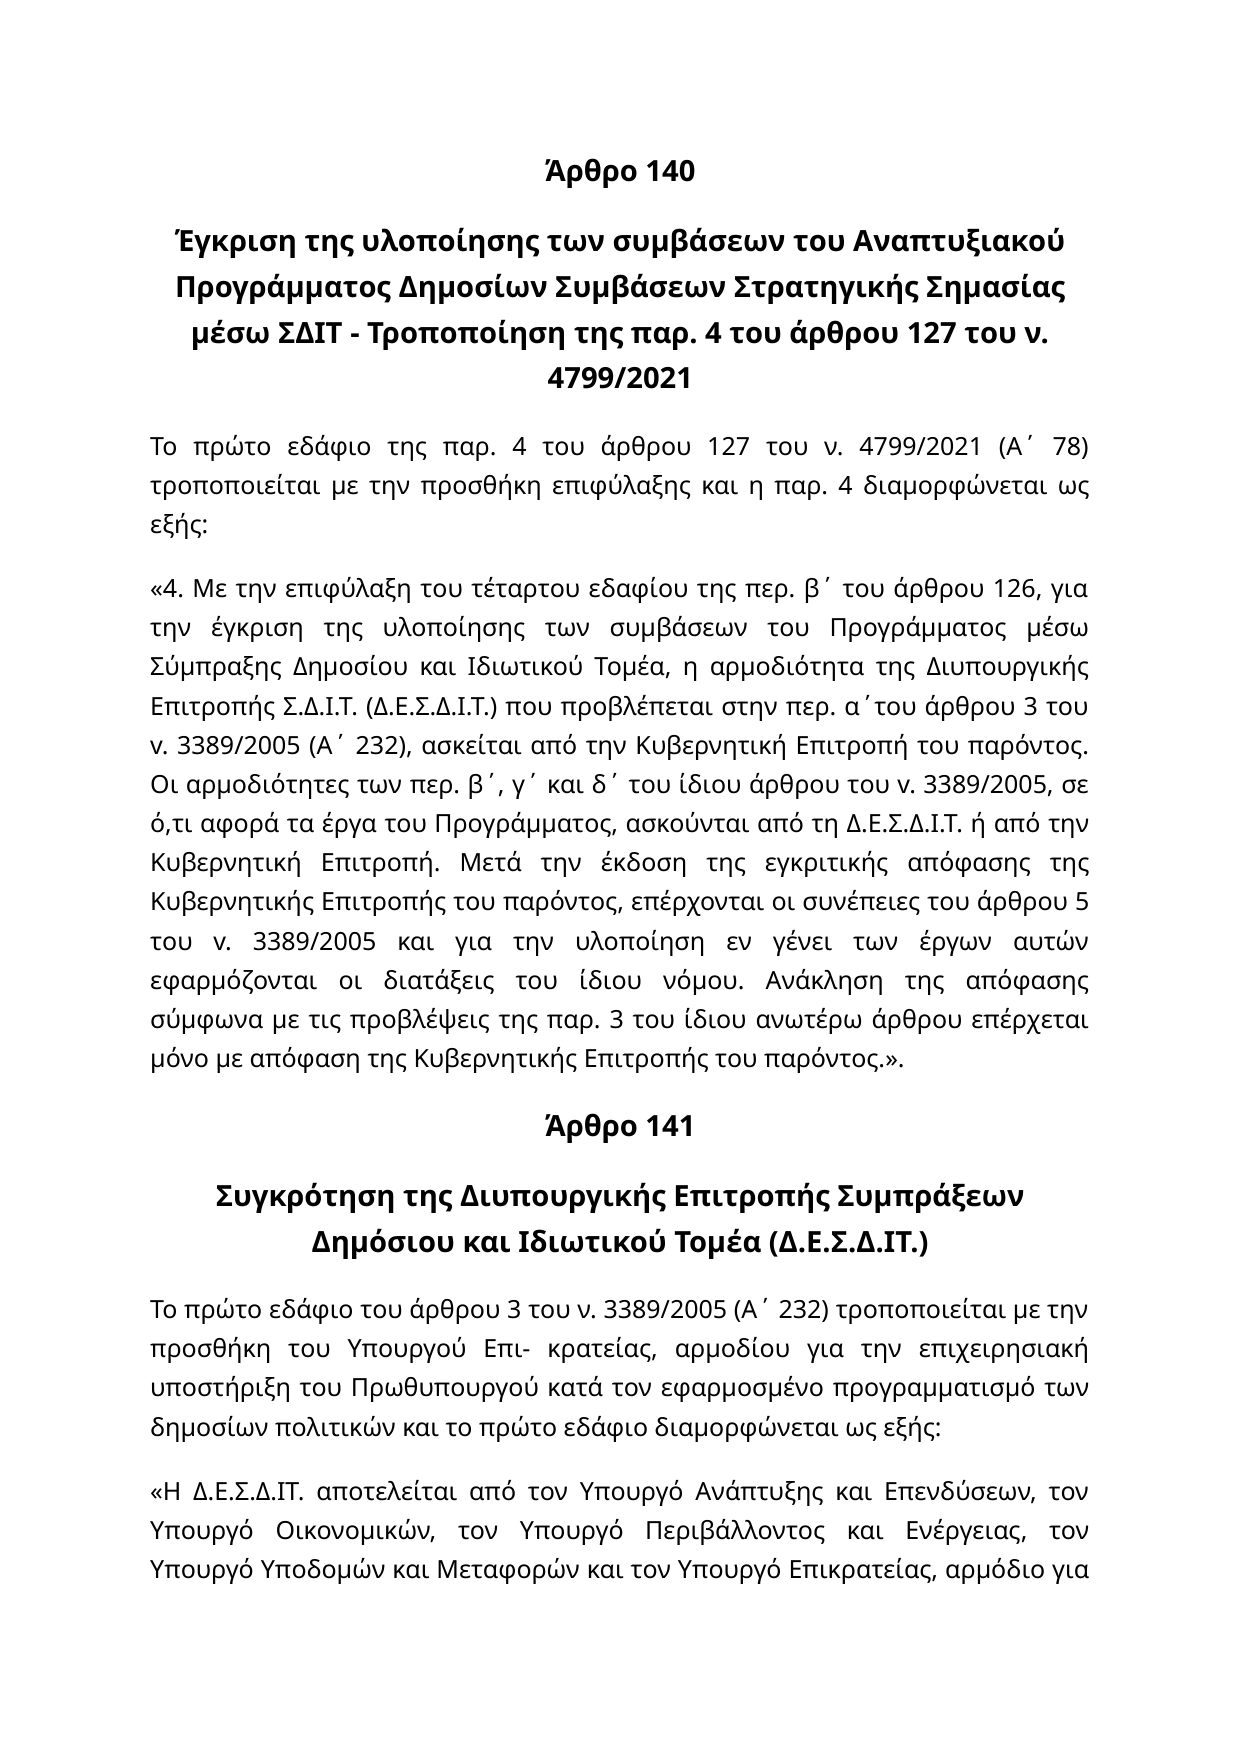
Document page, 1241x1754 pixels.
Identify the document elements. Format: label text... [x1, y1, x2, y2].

subtitle Έγκριση της υλοποίησης των συμβάσεων του Αναπτυξιακού Προγράμματος Δημοσίων Συμβάσεων Στρατηγικής Σημασίας μέσω ΣΔΙΤ - Τροποποίηση της παρ. 4 του άρθρου 127 του ν. 4799/2021 [150, 221, 1090, 397]
text Το πρώτο εδάφιο της παρ. 4 του άρθρου 127 του ν. 4799/2021 (Α΄ 78) τροποποιείται με την προσθήκη επιφύλαξης και η παρ. 4 διαμορφώνεται ως εξής: [150, 428, 1090, 541]
subtitle Άρθρο 141 [150, 1105, 1090, 1144]
text «Η Δ.Ε.Σ.Δ.ΙΤ. αποτελείται από τον Υπουργό Ανάπτυξης και Επενδύσεων, τον Υπουργό Οικονομικών, τον Υπουργό Περιβάλλοντος και Ενέργειας, τον Υπουργό Υποδομών και Μεταφορών και τον Υπουργό Επικρατείας, αρμόδιο για [150, 1473, 1090, 1586]
text Το πρώτο εδάφιο του άρθρου 3 του ν. 3389/2005 (Α΄ 232) τροποποιείται με την προσθήκη του Υπουργού Επι- κρατείας, αρμοδίου για την επιχειρησιακή υποστήριξη του Πρωθυπουργού κατά τον εφαρμοσμένο προγραμματισμό των δημοσίων πολιτικών και το πρώτο εδάφιο διαμορφώνεται ως εξής: [150, 1292, 1090, 1443]
subtitle Συγκρότηση της Διυπουργικής Επιτροπής Συμπράξεων Δημόσιου και Ιδιωτικού Τομέα (Δ.Ε.Σ.Δ.ΙΤ.) [150, 1175, 1090, 1261]
text «4. Με την επιφύλαξη του τέταρτου εδαφίου της περ. β΄ του άρθρου 126, για την έγκριση της υλοποίησης των συμβάσεων του Προγράμματος μέσω Σύμπραξης Δημοσίου και Ιδιωτικού Τομέα, η αρμοδιότητα της Διυπουργικής Επιτροπής Σ.Δ.Ι.Τ. (Δ.Ε.Σ.Δ.Ι.Τ.) που προβλέπεται στην περ. α΄του άρθρου 3 του v. 3389/2005 (Α΄ 232), ασκείται από την Κυβερνητική Επιτροπή του παρόντος. Οι αρμοδιότητες των περ. β΄, γ΄ και δ΄ του ίδιου άρθρου του v. 3389/2005, σε ό,τι αφορά τα έργα του Προγράμματος, ασκούνται από τη Δ.Ε.Σ.Δ.Ι.Τ. ή από την Κυβερνητική Επιτροπή. Μετά την έκδοση της εγκριτικής απόφασης της Κυβερνητικής Επιτροπής του παρόντος, επέρχονται οι συνέπειες του άρθρου 5 του v. 3389/2005 και για την υλοποίηση εν γένει των έργων αυτών εφαρμόζονται οι διατάξεις του ίδιου νόμου. Ανάκληση της απόφασης σύμφωνα με τις προβλέψεις της παρ. 3 του ίδιου ανωτέρω άρθρου επέρχεται μόνο με απόφαση της Κυβερνητικής Επιτροπής του παρόντος.». [150, 571, 1090, 1075]
subtitle Άρθρο 140 [150, 150, 1090, 190]
